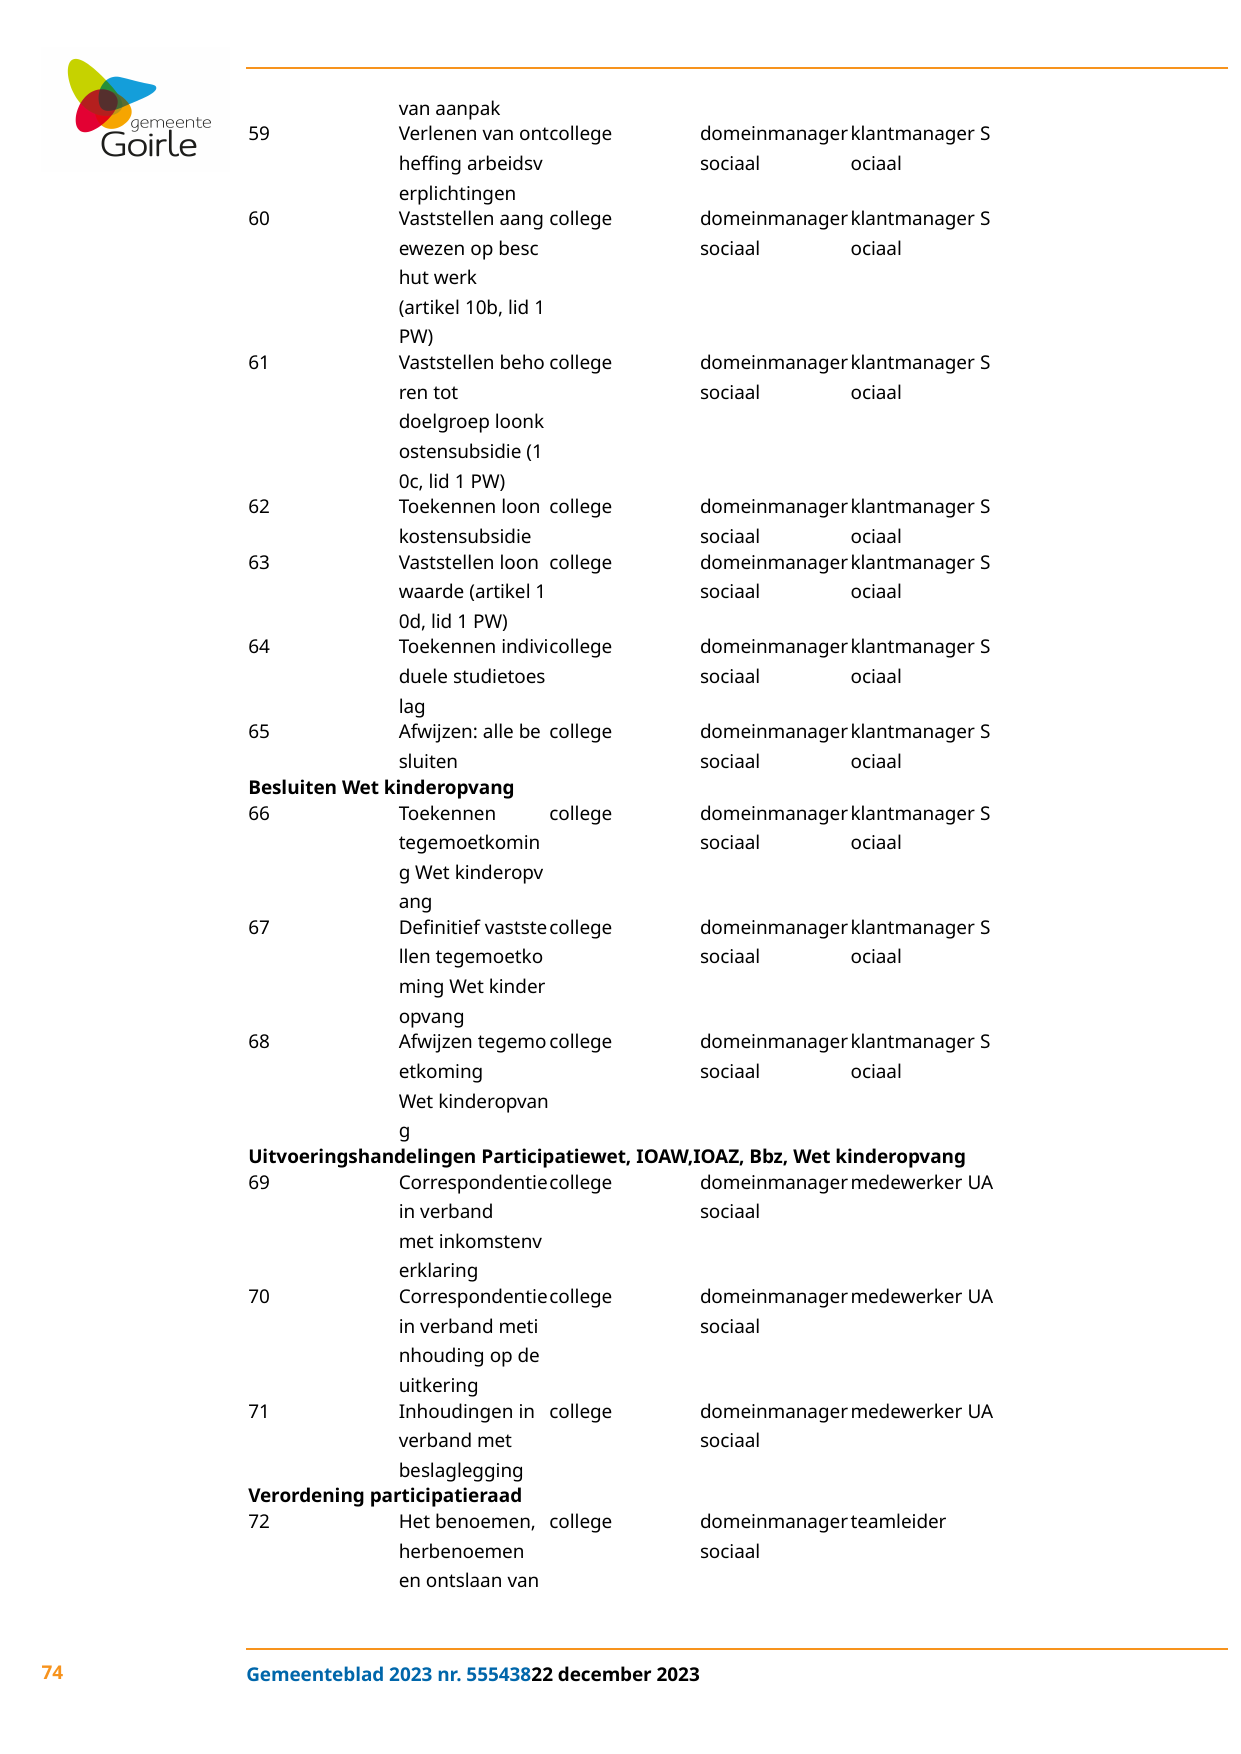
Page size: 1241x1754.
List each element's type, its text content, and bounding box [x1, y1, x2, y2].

table_cell domeinmanager sociaal [700, 1029, 850, 1143]
table_cell [1001, 549, 1152, 634]
table_cell [1001, 121, 1152, 205]
table_cell 65 [248, 719, 398, 774]
table_cell teamleider [850, 1509, 1001, 1593]
table_cell college [549, 1029, 700, 1143]
table_cell [248, 95, 398, 121]
table_cell 67 [248, 914, 398, 1029]
table_cell Definitief vaststellen tegemoetkoming Wet kinderopvang [399, 914, 549, 1029]
table_cell [549, 95, 700, 121]
table_cell [1001, 1509, 1152, 1593]
table_cell college [549, 1169, 700, 1283]
table_cell [1001, 350, 1152, 493]
table_cell Verlenen van ontheffing arbeidsverplichtingen [399, 121, 549, 205]
table_cell domeinmanager sociaal [700, 1398, 850, 1483]
table_cell [1001, 494, 1152, 549]
table_cell Besluiten Wet kinderopvang [248, 774, 1152, 800]
table_cell college [549, 1398, 700, 1483]
table_cell [700, 95, 850, 121]
table_cell domeinmanager sociaal [700, 494, 850, 549]
table_cell 72 [248, 1509, 398, 1593]
table_cell 71 [248, 1398, 398, 1483]
table_cell 63 [248, 549, 398, 634]
table_cell college [549, 549, 700, 634]
table_cell domeinmanager sociaal [700, 634, 850, 719]
table_cell Toekennen loonkostensubsidie [399, 494, 549, 549]
table_cell 68 [248, 1029, 398, 1143]
table_cell domeinmanager sociaal [700, 1509, 850, 1593]
table_cell [1001, 1283, 1152, 1398]
table_cell klantmanager Sociaal [850, 549, 1001, 634]
table_cell domeinmanager sociaal [700, 719, 850, 774]
table_cell 61 [248, 350, 398, 493]
table_cell college [549, 1509, 700, 1593]
table_cell 66 [248, 800, 398, 914]
table_cell [1001, 95, 1152, 121]
table_cell [1001, 1029, 1152, 1143]
picture [41, 47, 231, 172]
table_cell 60 [248, 205, 398, 349]
table_cell [1001, 205, 1152, 349]
table_cell klantmanager Sociaal [850, 634, 1001, 719]
table_cell 62 [248, 494, 398, 549]
table_cell Inhoudingen in verband met beslaglegging [399, 1398, 549, 1483]
table_cell [1001, 719, 1152, 774]
table_cell klantmanager Sociaal [850, 350, 1001, 493]
table_cell college [549, 1283, 700, 1398]
table_cell Vaststellen behoren tot doelgroep loonkostensubsidie (10c, lid 1 PW) [399, 350, 549, 493]
table_cell Vaststellen aangewezen op beschut werk (artikel 10b, lid 1 PW) [399, 205, 549, 349]
table_cell domeinmanager sociaal [700, 350, 850, 493]
table_cell Vaststellen loonwaarde (artikel 10d, lid 1 PW) [399, 549, 549, 634]
table_cell Correspondentie in verband met inkomstenverklaring [399, 1169, 549, 1283]
table_cell klantmanager Sociaal [850, 494, 1001, 549]
table_cell [1001, 914, 1152, 1029]
table_cell Verordening participatieraad [248, 1483, 1152, 1508]
table_cell college [549, 205, 700, 349]
table_cell domeinmanager sociaal [700, 914, 850, 1029]
table_cell Het benoemen, herbenoemen en ontslaan van [399, 1509, 549, 1593]
table_cell klantmanager Sociaal [850, 719, 1001, 774]
table_cell domeinmanager sociaal [700, 800, 850, 914]
table_cell klantmanager Sociaal [850, 800, 1001, 914]
table_cell Toekennen tegemoetkoming Wet kinderopvang [399, 800, 549, 914]
table_cell domeinmanager sociaal [700, 549, 850, 634]
table_cell college [549, 350, 700, 493]
table_cell 69 [248, 1169, 398, 1283]
table_cell [1001, 1398, 1152, 1483]
table_cell klantmanager Sociaal [850, 1029, 1001, 1143]
table_cell 59 [248, 121, 398, 205]
table_cell Correspondentiein verband metinhouding op de uitkering [399, 1283, 549, 1398]
table_cell domeinmanager sociaal [700, 1169, 850, 1283]
table_cell college [549, 634, 700, 719]
table_cell domeinmanager sociaal [700, 1283, 850, 1398]
table_cell klantmanager Sociaal [850, 914, 1001, 1029]
table_cell college [549, 121, 700, 205]
table_cell 64 [248, 634, 398, 719]
table_cell domeinmanager sociaal [700, 205, 850, 349]
table_cell [850, 95, 1001, 121]
table_cell medewerker UA [850, 1398, 1001, 1483]
table_cell van aanpak [399, 95, 549, 121]
table_cell Uitvoeringshandelingen Participatiewet, IOAW,IOAZ, Bbz, Wet kinderopvang [248, 1143, 1152, 1169]
table_cell domeinmanager sociaal [700, 121, 850, 205]
table_cell 70 [248, 1283, 398, 1398]
table_cell medewerker UA [850, 1169, 1001, 1283]
table_cell college [549, 494, 700, 549]
table_cell college [549, 914, 700, 1029]
table_cell college [549, 719, 700, 774]
table_cell medewerker UA [850, 1283, 1001, 1398]
table_cell klantmanager Sociaal [850, 205, 1001, 349]
table_cell [1001, 800, 1152, 914]
table_cell college [549, 800, 700, 914]
table_cell Toekennen individuele studietoeslag [399, 634, 549, 719]
table_cell Afwijzen: alle besluiten [399, 719, 549, 774]
table_cell klantmanager Sociaal [850, 121, 1001, 205]
table_cell [1001, 1169, 1152, 1283]
table_cell Afwijzen tegemoetkoming Wet kinderopvang [399, 1029, 549, 1143]
table_cell [1001, 634, 1152, 719]
